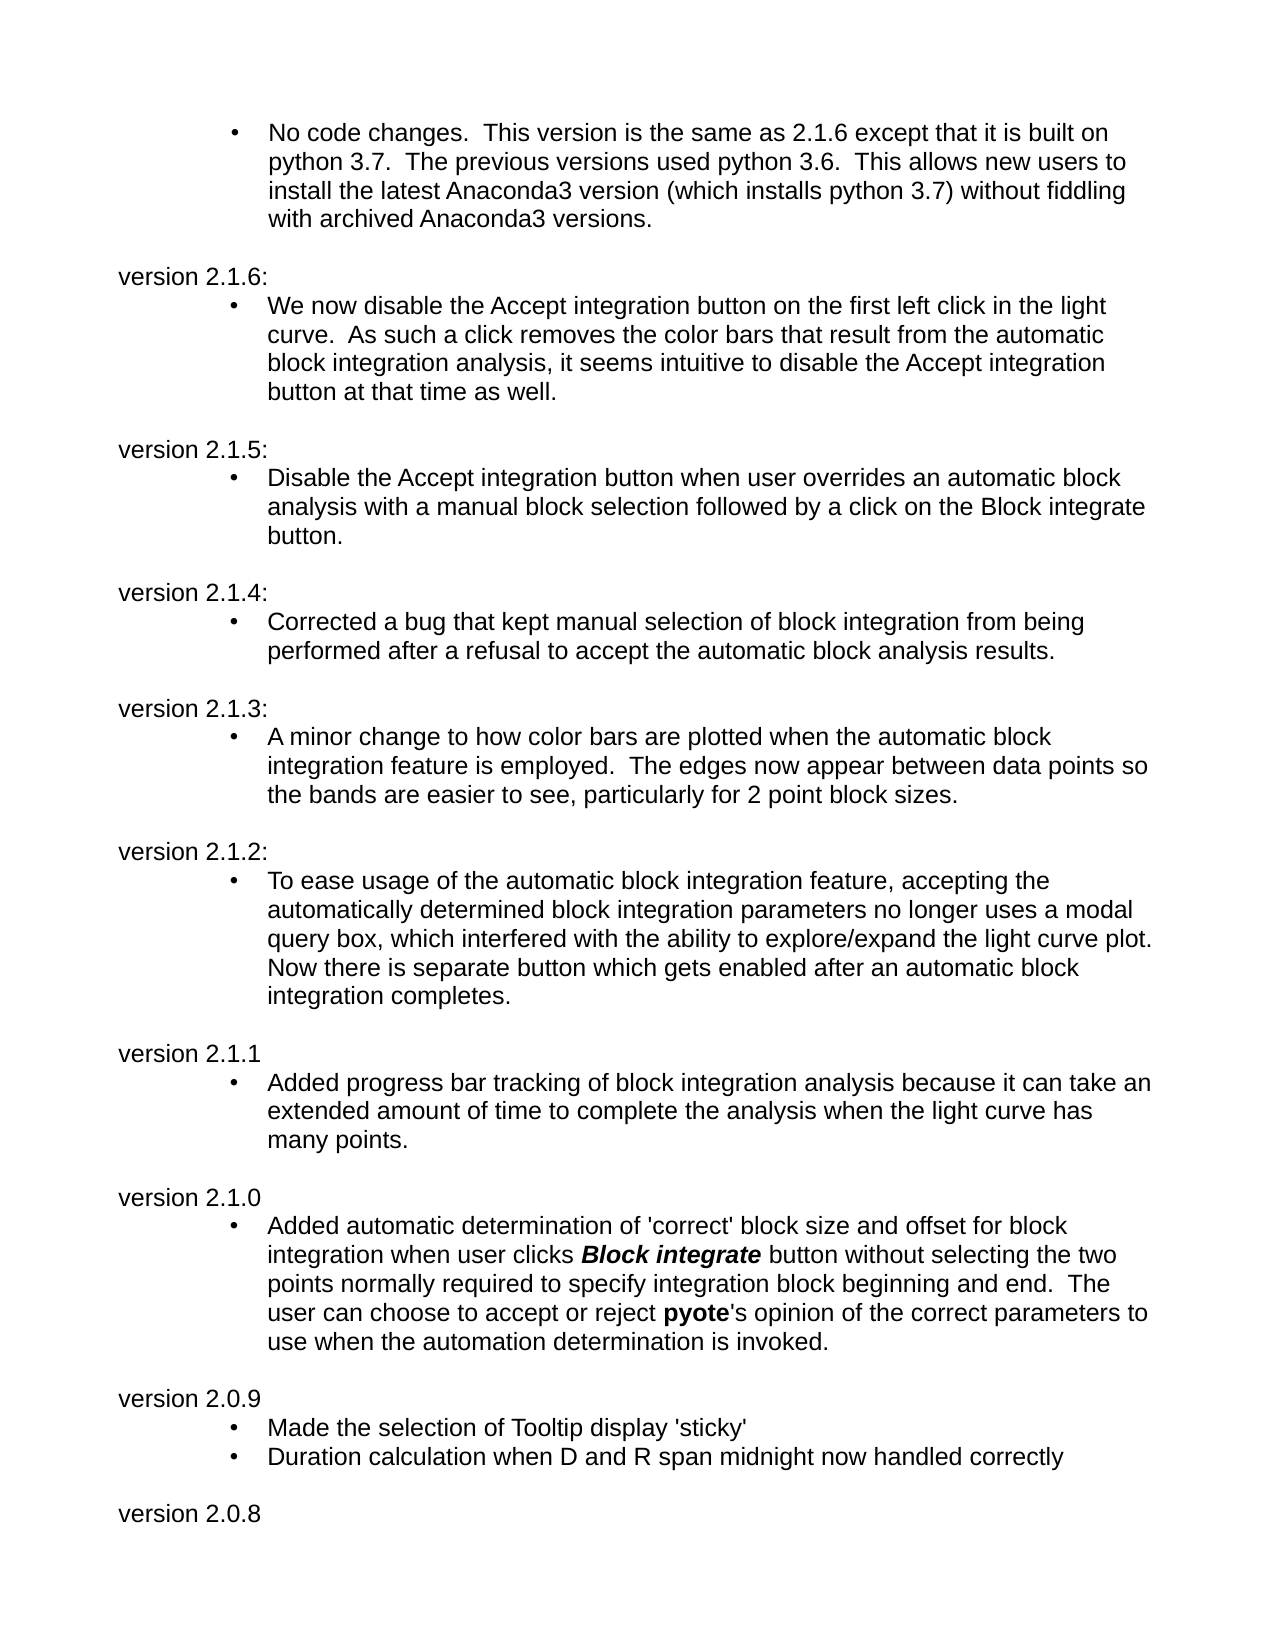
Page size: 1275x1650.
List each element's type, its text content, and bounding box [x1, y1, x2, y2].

list Corrected a bug that kept manual selection of block integration from being performed after a refusal to accept the automatic block analysis results. [229, 607, 1157, 693]
text version 2.1.4: [118, 578, 1157, 607]
list We now disable the Accept integration button on the first left click in the light curve. As such a click removes the color bars that result from the automatic block integration analysis, it seems intuitive to disable the Accept integration button at that time as well. [229, 291, 1157, 434]
list Added progress bar tracking of block integration analysis because it can take an extended amount of time to complete the analysis when the light curve has many points. [229, 1067, 1157, 1183]
list No code changes. This version is the same as 2.1.6 except that it is built on python 3.7. The previous versions used python 3.6. This allows new users to install the latest Anaconda3 version (which installs python 3.7) without fiddling with archived Anaconda3 versions. [231, 118, 1157, 262]
text version 2.1.0 [118, 1183, 1157, 1211]
text version 2.0.9 [118, 1384, 1157, 1413]
text version 2.0.8 [118, 1499, 1157, 1528]
list Added automatic determination of 'correct' block size and offset for block integration when user clicks Block integrate button without selecting the two points normally required to specify integration block beginning and end. The user can choose to accept or reject pyote's opinion of the correct parameters to use when the automation determination is invoked. [229, 1211, 1157, 1384]
list A minor change to how color bars are plotted when the automatic block integration feature is employed. The edges now appear between data points so the bands are easier to see, particularly for 2 point block sizes. [229, 722, 1157, 809]
text version 2.1.5: [118, 434, 1157, 463]
text version 2.1.1 [118, 1039, 1157, 1067]
text version 2.1.2: [118, 837, 1157, 866]
list Made the selection of Tooltip display 'sticky' [229, 1413, 1157, 1442]
list Duration calculation when D and R span midnight now handled correctly [229, 1442, 1157, 1470]
list Disable the Accept integration button when user overrides an automatic block analysis with a manual block selection followed by a click on the Block integrate button. [229, 463, 1157, 578]
text version 2.1.3: [118, 693, 1157, 722]
list To ease usage of the automatic block integration feature, accepting the automatically determined block integration parameters no longer uses a modal query box, which interfered with the ability to explore/expand the light curve plot. Now there is separate button which gets enabled after an automatic block integration completes. [229, 866, 1157, 1010]
text version 2.1.6: [118, 262, 1157, 291]
